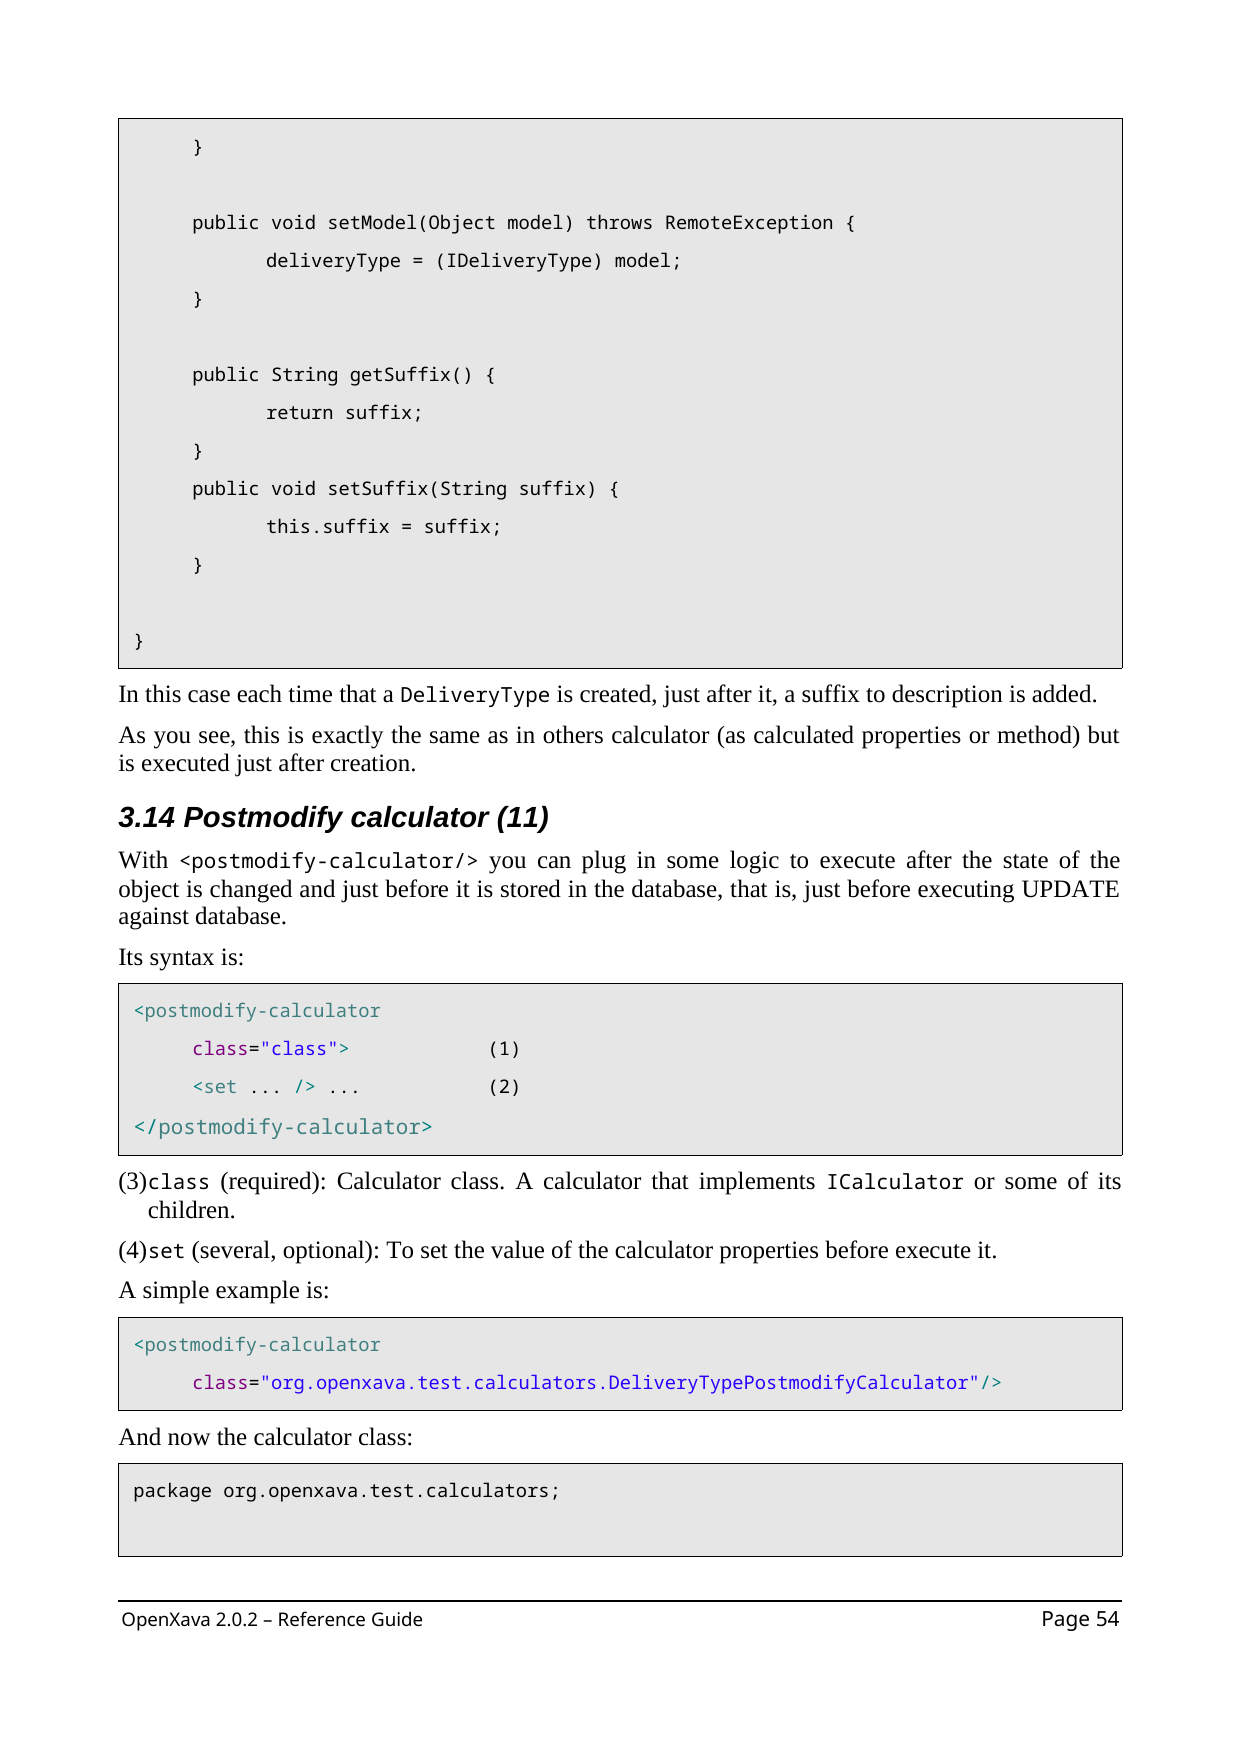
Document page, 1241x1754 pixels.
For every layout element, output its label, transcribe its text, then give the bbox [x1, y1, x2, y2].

text And now the calculator class: [118, 1423, 1122, 1450]
list class (required): Calculator class. A calculator that implements ICalculator or some of its children. [118, 1167, 1122, 1223]
text } [119, 612, 1122, 668]
text class="class"> (1) [119, 1021, 1122, 1059]
text return suffix; [119, 384, 1122, 422]
text </postmodify-calculator> [119, 1097, 1122, 1155]
text class="org.openxava.test.calculators.DeliveryTypePostmodifyCalculator"/> [119, 1355, 1122, 1410]
text package org.openxava.test.calculators; [119, 1464, 1122, 1501]
text public void setModel(Object model) throws RemoteException { [119, 194, 1122, 232]
text A simple example is: [118, 1277, 1122, 1304]
text deliveryType = (IDeliveryType) model; [119, 232, 1122, 270]
text As you see, this is exactly the same as in others calculator (as calculated properties or method) but is executed just after creation. [118, 721, 1122, 776]
text <postmodify-calculator [119, 1318, 1122, 1355]
text } [119, 270, 1122, 308]
text } [119, 422, 1122, 460]
list set (several, optional): To set the value of the calculator properties before execute it. [118, 1236, 1122, 1264]
text public void setSuffix(String suffix) { [119, 460, 1122, 498]
text <set ... /> ... (2) [119, 1059, 1122, 1097]
text } [119, 119, 1122, 156]
text With <postmodify-calculator/> you can plug in some logic to execute after the state of the object is changed and just before it is stored in the database, that is, just before executing UPDATE against database. [118, 847, 1122, 930]
text } [119, 536, 1122, 574]
text this.suffix = suffix; [119, 498, 1122, 536]
text public String getSuffix() { [119, 346, 1122, 384]
text <postmodify-calculator [119, 984, 1122, 1021]
text In this case each time that a DeliveryType is created, just after it, a suffix to description is added. [118, 680, 1122, 708]
subtitle Postmodify calculator (11) [118, 801, 1122, 834]
text Its syntax is: [118, 943, 1122, 970]
